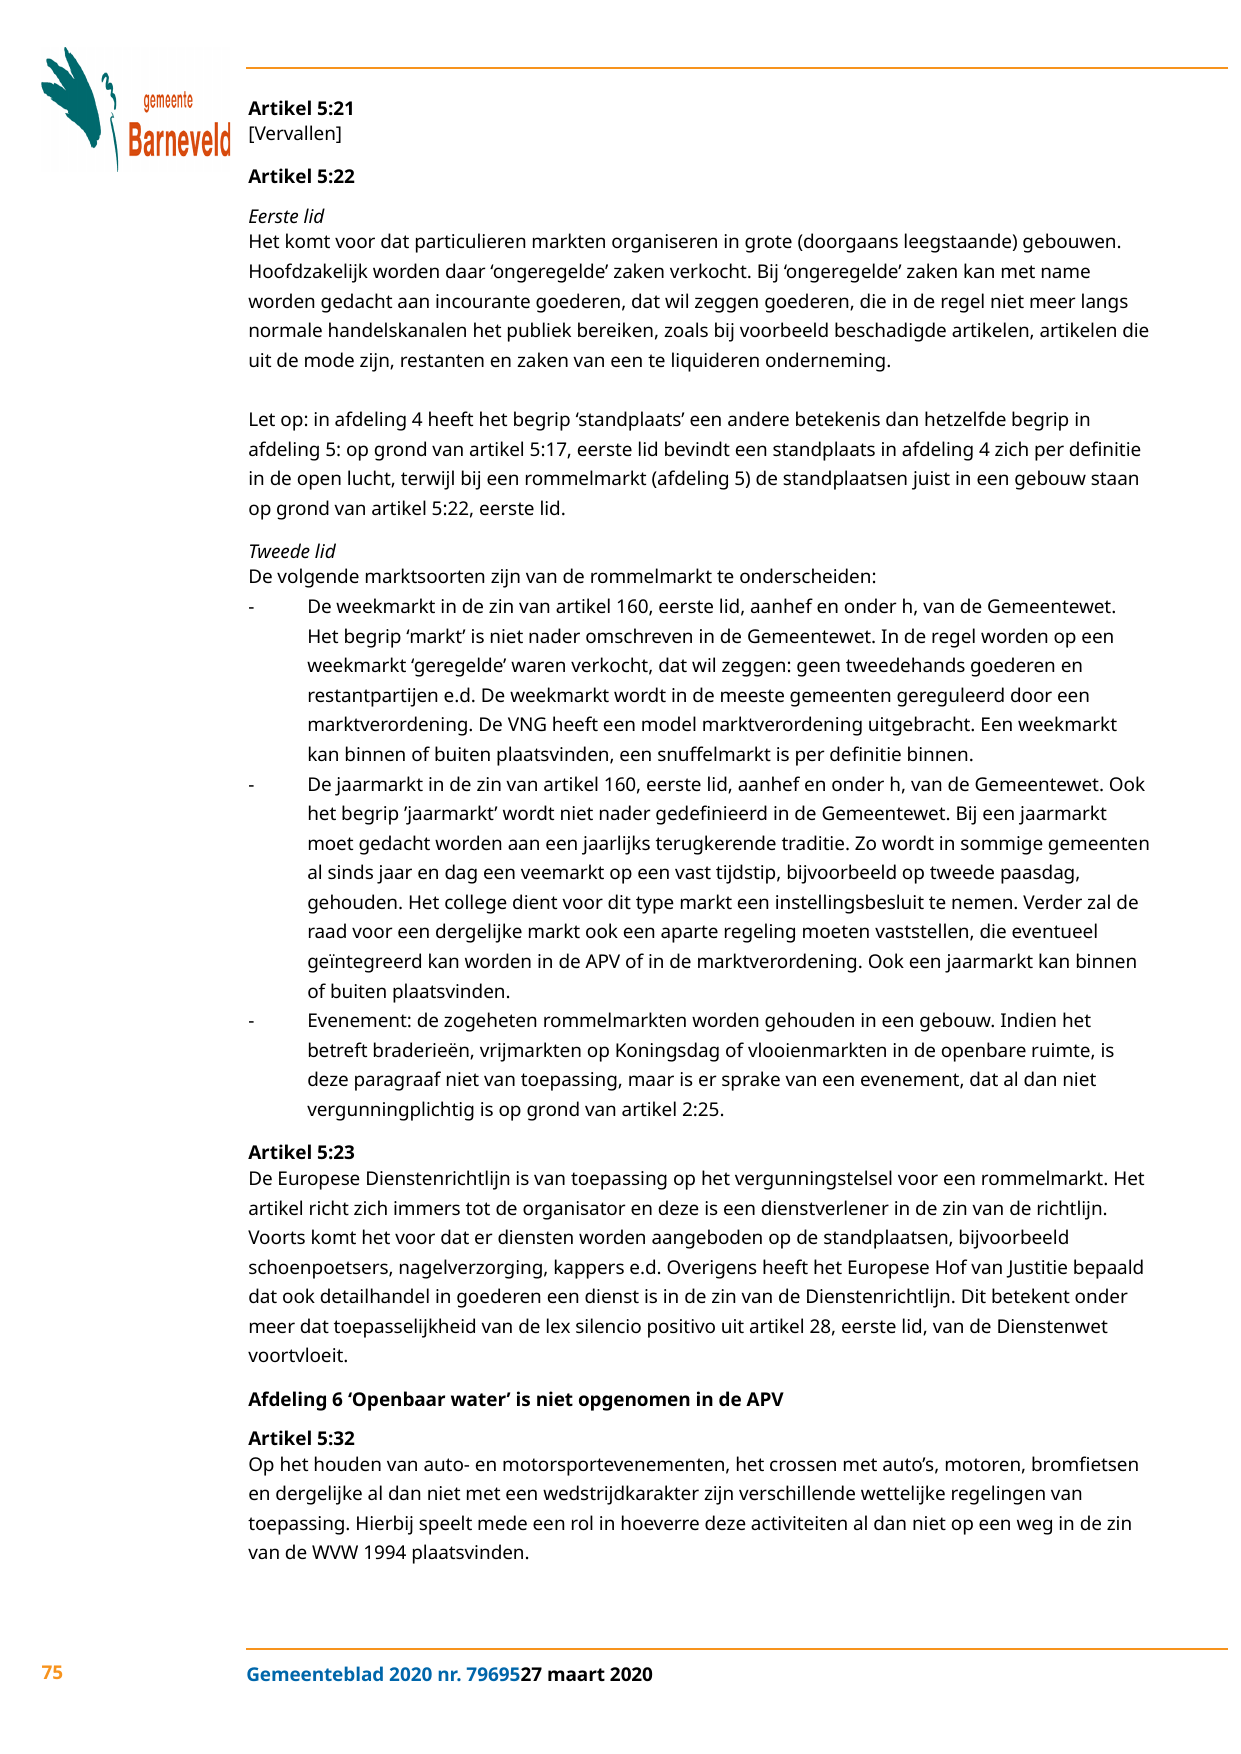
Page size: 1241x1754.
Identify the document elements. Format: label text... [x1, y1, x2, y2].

text Let op: in afdeling 4 heeft het begrip ‘standplaats’ een andere betekenis dan hetzelfde begrip in afdeling 5: op grond van artikel 5:17, eerste lid bevindt een standplaats in afdeling 4 zich per definitie in de open lucht, terwijl bij een rommelmarkt (afdeling 5) de standplaatsen juist in een gebouw staan op grond van artikel 5:22, eerste lid. [248, 406, 1152, 521]
text [Vervallen] [248, 121, 1152, 146]
text Eerste lid [248, 203, 1152, 229]
text Artikel 5:21 [248, 95, 1152, 121]
list De weekmarkt in de zin van artikel 160, eerste lid, aanhef en onder h, van de Gemeentewet. Het begrip ‘markt’ is niet nader omschreven in de Gemeentewet. In de regel worden op een weekmarkt ‘geregelde’ waren verkocht, dat wil zeggen: geen tweedehands goederen en restantpartijen e.d. De weekmarkt wordt in de meeste gemeenten gereguleerd door een marktverordening. De VNG heeft een model marktverordening uitgebracht. Een weekmarkt kan binnen of buiten plaatsvinden, een snuffelmarkt is per definitie binnen. [248, 593, 1152, 767]
text Artikel 5:22 [248, 164, 1152, 189]
text De Europese Dienstenrichtlijn is van toepassing op het vergunningstelsel voor een rommelmarkt. Het artikel richt zich immers tot de organisator en deze is een dienstverlener in de zin van de richtlijn. Voorts komt het voor dat er diensten worden aangeboden op de standplaatsen, bijvoorbeeld schoenpoetsers, nagelverzorging, kappers e.d. Overigens heeft het Europese Hof van Justitie bepaald dat ook detailhandel in goederen een dienst is in de zin van de Dienstenrichtlijn. Dit betekent onder meer dat toepasselijkheid van de lex silencio positivo uit artikel 28, eerste lid, van de Dienstenwet voortvloeit. [248, 1165, 1152, 1368]
text Het komt voor dat particulieren markten organiseren in grote (doorgaans leegstaande) gebouwen. Hoofdzakelijk worden daar ‘ongeregelde’ zaken verkocht. Bij ‘ongeregelde’ zaken kan met name worden gedacht aan incourante goederen, dat wil zeggen goederen, die in de regel niet meer langs normale handelskanalen het publiek bereiken, zoals bij voorbeeld beschadigde artikelen, artikelen die uit de mode zijn, restanten en zaken van een te liquideren onderneming. [248, 229, 1152, 373]
text De volgende marktsoorten zijn van de rommelmarkt te onderscheiden: [248, 564, 1152, 589]
text Afdeling 6 ‘Openbaar water’ is niet opgenomen in de APV [248, 1386, 1152, 1411]
picture [41, 47, 231, 172]
text Artikel 5:23 [248, 1139, 1152, 1165]
text Op het houden van auto- en motorsportevenementen, het crossen met auto’s, motoren, bromfietsen en dergelijke al dan niet met een wedstrijdkarakter zijn verschillende wettelijke regelingen van toepassing. Hierbij speelt mede een rol in hoeverre deze activiteiten al dan niet op een weg in de zin van de WVW 1994 plaatsvinden. [248, 1451, 1152, 1565]
text Tweede lid [248, 538, 1152, 564]
list Evenement: de zogeheten rommelmarkten worden gehouden in een gebouw. Indien het betreft braderieën, vrijmarkten op Koningsdag of vlooienmarkten in de openbare ruimte, is deze paragraaf niet van toepassing, maar is er sprake van een evenement, dat al dan niet vergunningplichtig is op grond van artikel 2:25. [248, 1007, 1152, 1122]
list De jaarmarkt in de zin van artikel 160, eerste lid, aanhef en onder h, van de Gemeentewet. Ook het begrip ’jaarmarkt’ wordt niet nader gedefinieerd in de Gemeentewet. Bij een jaarmarkt moet gedacht worden aan een jaarlijks terugkerende traditie. Zo wordt in sommige gemeenten al sinds jaar en dag een veemarkt op een vast tijdstip, bijvoorbeeld op tweede paasdag, gehouden. Het college dient voor dit type markt een instellingsbesluit te nemen. Verder zal de raad voor een dergelijke markt ook een aparte regeling moeten vaststellen, die eventueel geïntegreerd kan worden in de APV of in de marktverordening. Ook een jaarmarkt kan binnen of buiten plaatsvinden. [248, 771, 1152, 1004]
text Artikel 5:32 [248, 1425, 1152, 1451]
